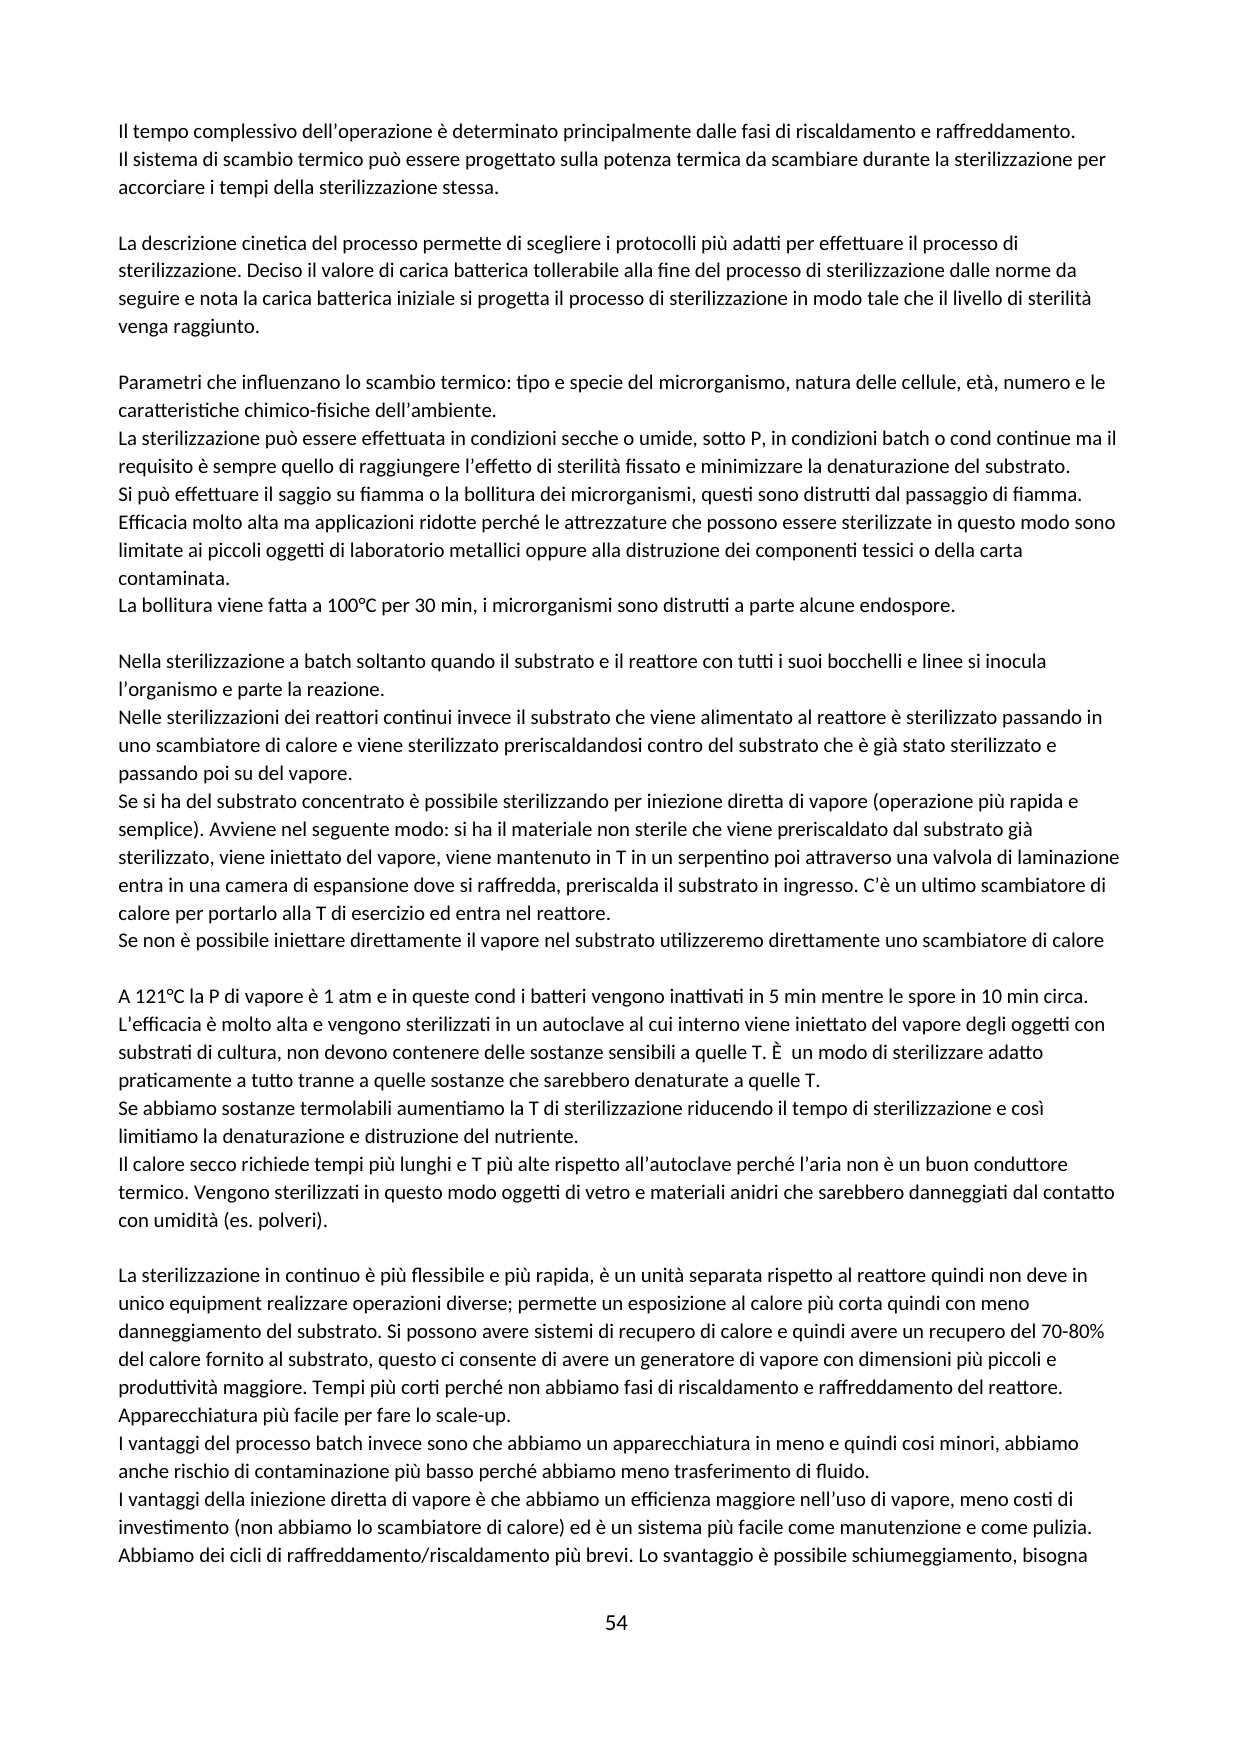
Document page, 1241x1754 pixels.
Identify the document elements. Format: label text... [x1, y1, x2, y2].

text Il tempo complessivo dell’operazione è determinato principalmente dalle fasi di riscaldamento e raffreddamento. Il sistema di scambio termico può essere progettato sulla potenza termica da scambiare durante la sterilizzazione per accorciare i tempi della sterilizzazione stessa. La descrizione cinetica del processo permette di scegliere i protocolli più adatti per effettuare il processo di sterilizzazione. Deciso il valore di carica batterica tollerabile alla fine del processo di sterilizzazione dalle norme da seguire e nota la carica batterica iniziale si progetta il processo di sterilizzazione in modo tale che il livello di sterilità venga raggiunto. Parametri che influenzano lo scambio termico: tipo e specie del microrganismo, natura delle cellule, età, numero e le caratteristiche chimico-fisiche dell’ambiente. La sterilizzazione può essere effettuata in condizioni secche o umide, sotto P, in condizioni batch o cond continue ma il requisito è sempre quello di raggiungere l’effetto di sterilità fissato e minimizzare la denaturazione del substrato. Si può effettuare il saggio su fiamma o la bollitura dei microrganismi, questi sono distrutti dal passaggio di fiamma. Efficacia molto alta ma applicazioni ridotte perché le attrezzature che possono essere sterilizzate in questo modo sono limitate ai piccoli oggetti di laboratorio metallici oppure alla distruzione dei componenti tessici o della carta contaminata. La bollitura viene fatta a 100°C per 30 min, i microrganismi sono distrutti a parte alcune endospore. Nella sterilizzazione a batch soltanto quando il substrato e il reattore con tutti i suoi bocchelli e linee si inocula l’organismo e parte la reazione. [118, 118, 1124, 702]
text Nelle sterilizzazioni dei reattori continui invece il substrato che viene alimentato al reattore è sterilizzato passando in uno scambiatore di calore e viene sterilizzato preriscaldandosi contro del substrato che è già stato sterilizzato e passando poi su del vapore. Se si ha del substrato concentrato è possibile sterilizzando per iniezione diretta di vapore (operazione più rapida e semplice). Avviene nel seguente modo: si ha il materiale non sterile che viene preriscaldato dal substrato già sterilizzato, viene iniettato del vapore, viene mantenuto in T in un serpentino poi attraverso una valvola di laminazione entra in una camera di espansione dove si raffredda, preriscalda il substrato in ingresso. C’è un ultimo scambiatore di calore per portarlo alla T di esercizio ed entra nel reattore. Se non è possibile iniettare direttamente il vapore nel substrato utilizzeremo direttamente uno scambiatore di calore A 121°C la P di vapore è 1 atm e in queste cond i batteri vengono inattivati in 5 min mentre le spore in 10 min circa. L’efficacia è molto alta e vengono sterilizzati in un autoclave al cui interno viene iniettato del vapore degli oggetti con substrati di cultura, non devono contenere delle sostanze sensibili a quelle T. È un modo di sterilizzare adatto praticamente a tutto tranne a quelle sostanze che sarebbero denaturate a quelle T. Se abbiamo sostanze termolabili aumentiamo la T di sterilizzazione riducendo il tempo di sterilizzazione e così limitiamo la denaturazione e distruzione del nutriente. Il calore secco richiede tempi più lunghi e T più alte rispetto all’autoclave perché l’aria non è un buon conduttore termico. Vengono sterilizzati in questo modo oggetti di vetro e materiali anidri che sarebbero danneggiati dal contatto con umidità (es. polveri). La sterilizzazione in continuo è più flessibile e più rapida, è un unità separata rispetto al reattore quindi non deve in unico equipment realizzare operazioni diverse; permette un esposizione al calore più corta quindi con meno danneggiamento del substrato. Si possono avere sistemi di recupero di calore e quindi avere un recupero del 70-80% del calore fornito al substrato, questo ci consente di avere un generatore di vapore con dimensioni più piccoli e produttività maggiore. Tempi più corti perché non abbiamo fasi di riscaldamento e raffreddamento del reattore. Apparecchiatura più facile per fare lo scale-up. I vantaggi del processo batch invece sono che abbiamo un apparecchiatura in meno e quindi cosi minori, abbiamo anche rischio di contaminazione più basso perché abbiamo meno trasferimento di fluido. I vantaggi della iniezione diretta di vapore è che abbiamo un efficienza maggiore nell’uso di vapore, meno costi di investimento (non abbiamo lo scambiatore di calore) ed è un sistema più facile come manutenzione e come pulizia. Abbiamo dei cicli di raffreddamento/riscaldamento più brevi. Lo svantaggio è possibile schiumeggiamento, bisogna [118, 704, 1124, 1567]
